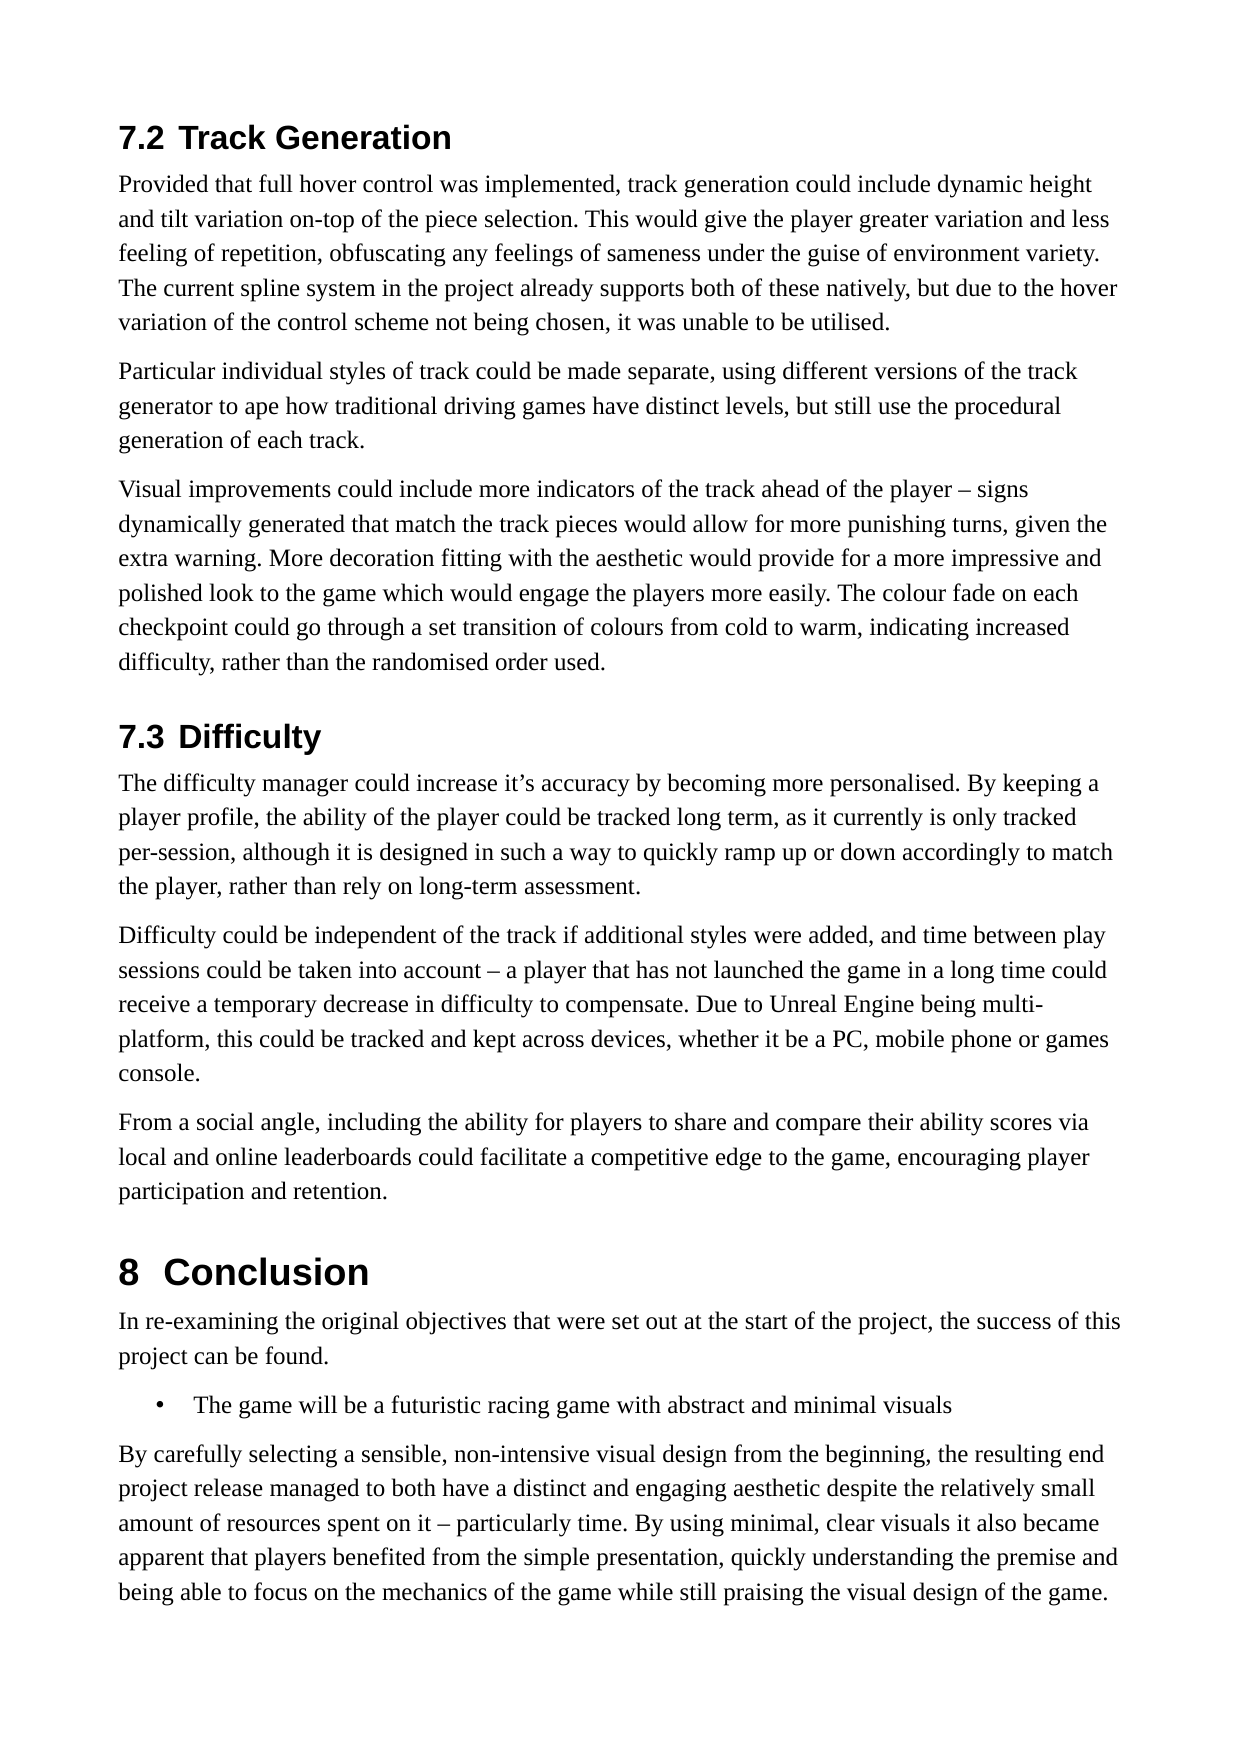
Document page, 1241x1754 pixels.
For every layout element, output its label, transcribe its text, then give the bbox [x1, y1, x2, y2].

text From a social angle, including the ability for players to share and compare their ability scores via local and online leaderboards could facilitate a competitive edge to the game, encouraging player participation and retention. [118, 1107, 1122, 1205]
subtitle Track Generation [118, 118, 1122, 157]
text Visual improvements could include more indicators of the track ahead of the player – signs dynamically generated that match the track pieces would allow for more punishing turns, given the extra warning. More decoration fitting with the aesthetic would provide for a more impressive and polished look to the game which would engage the players more easily. The colour fade on each checkpoint could go through a set transition of colours from cold to warm, indicating increased difficulty, rather than the randomised order used. [118, 474, 1122, 675]
subtitle Difficulty [118, 717, 1122, 755]
text By carefully selecting a sensible, non-intensive visual design from the beginning, the resulting end project release managed to both have a distinct and engaging aesthetic despite the relatively small amount of resources spent on it – particularly time. By using minimal, clear visuals it also became apparent that players benefited from the simple presentation, quickly understanding the premise and being able to focus on the mechanics of the game while still praising the visual design of the game. [118, 1439, 1122, 1606]
text Provided that full hover control was implemented, track generation could include dynamic height and tilt variation on-top of the piece selection. This would give the player greater variation and less feeling of repetition, obfuscating any feelings of sameness under the guise of environment variety. The current spline system in the project already supports both of these natively, but due to the hover variation of the control scheme not being chosen, it was unable to be utilised. [118, 169, 1122, 336]
list The game will be a futuristic racing game with abstract and minimal visuals [156, 1390, 1122, 1419]
text In re-examining the original objectives that were set out at the start of the project, the success of this project can be found. [118, 1306, 1122, 1369]
text The difficulty manager could increase it’s accuracy by becoming more personalised. By keeping a player profile, the ability of the player could be tracked long term, as it currently is only tracked per-session, although it is designed in such a way to quickly ramp up or down accordingly to match the player, rather than rely on long-term assessment. [118, 768, 1122, 900]
text Difficulty could be independent of the track if additional styles were added, and time between play sessions could be taken into account – a player that has not launched the game in a long time could receive a temporary decrease in difficulty to compensate. Due to Unreal Engine being multi-platform, this could be tracked and kept across devices, whether it be a PC, mobile phone or games console. [118, 920, 1122, 1087]
subtitle Conclusion [118, 1250, 1122, 1294]
text Particular individual styles of track could be made separate, using different versions of the track generator to ape how traditional driving games have distinct levels, but still use the procedural generation of each track. [118, 356, 1122, 454]
